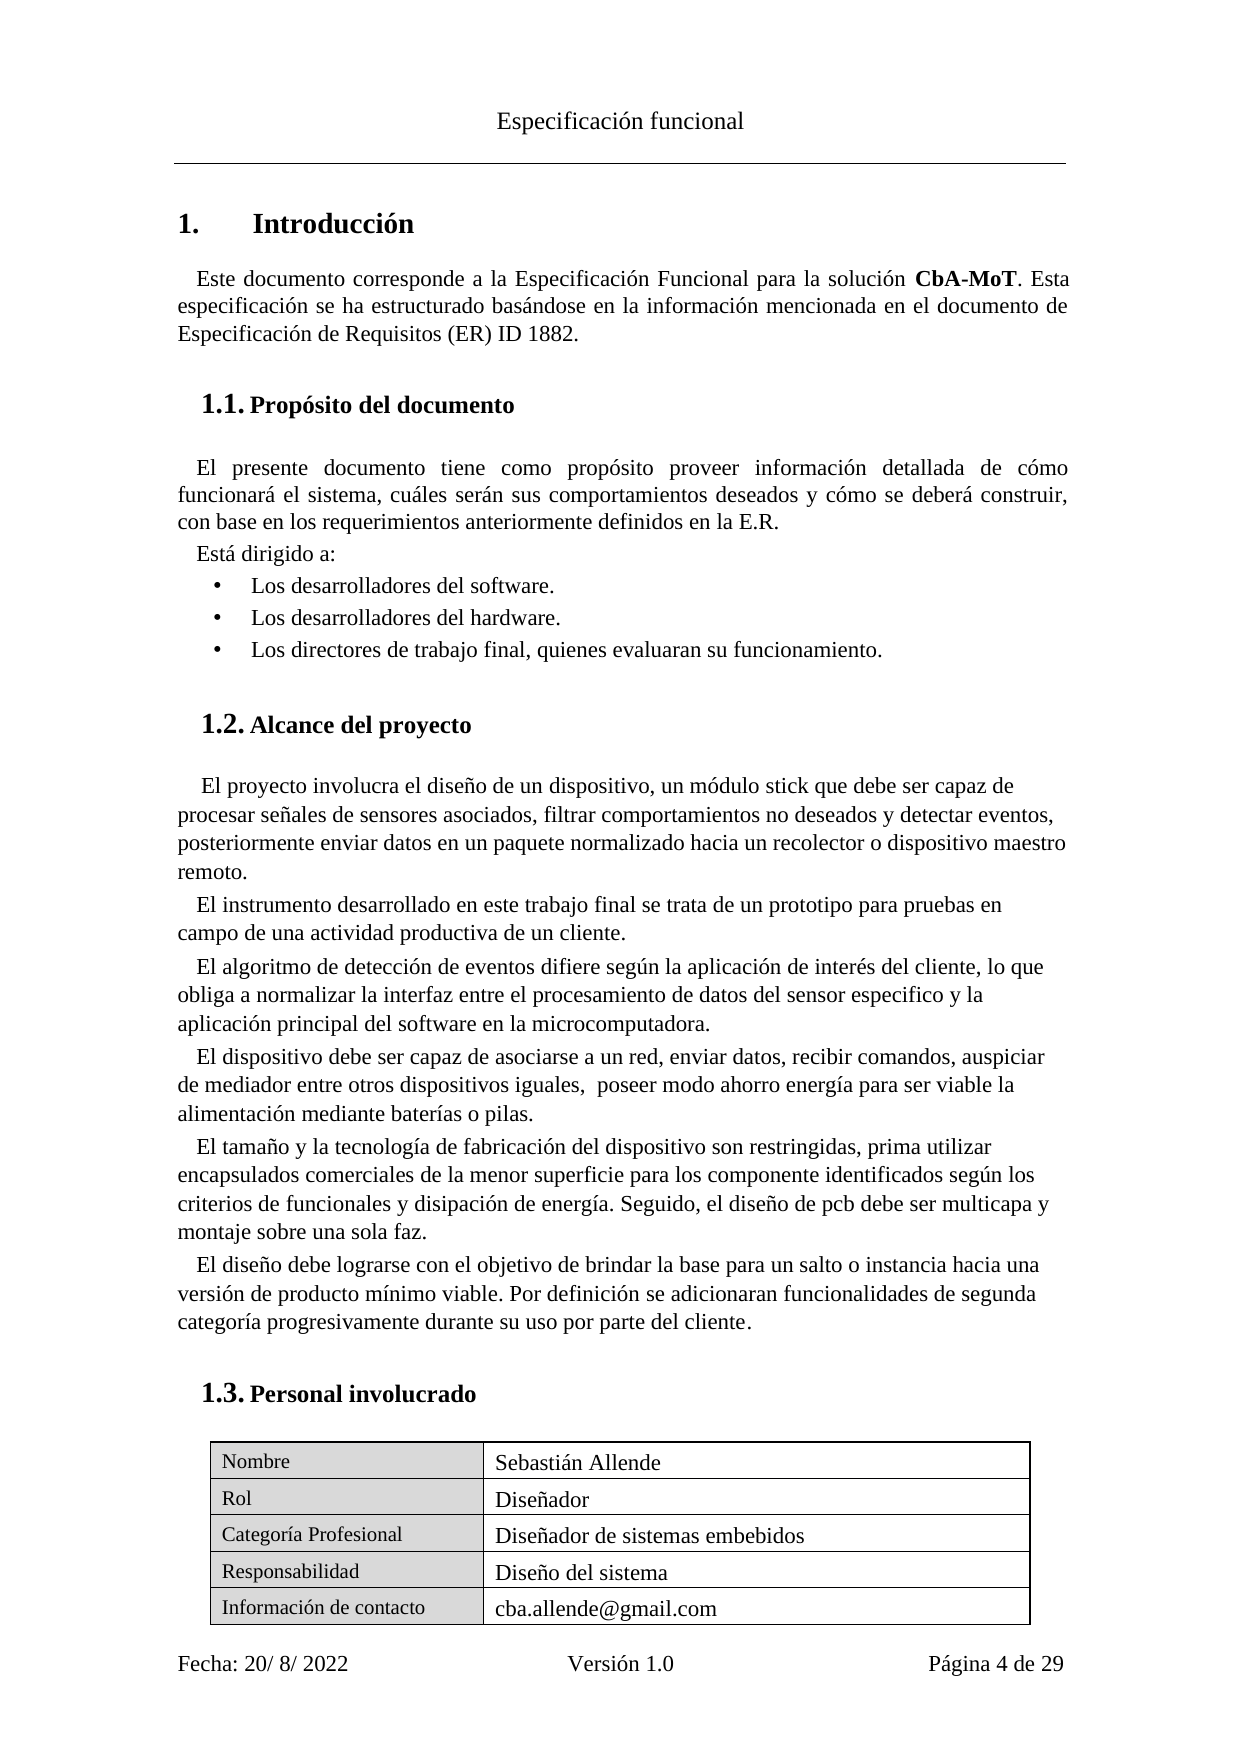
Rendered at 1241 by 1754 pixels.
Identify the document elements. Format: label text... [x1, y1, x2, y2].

text El algoritmo de detección de eventos difiere según la aplicación de interés del cliente, lo que obliga a normalizar la interfaz entre el procesamiento de datos del sensor especifico y la aplicación principal del software en la microcomputadora. [177, 953, 1070, 1036]
text El presente documento tiene como propósito proveer información detallada de cómo funcionará el sistema, cuáles serán sus comportamientos deseados y cómo se deberá construir, con base en los requerimientos anteriormente definidos en la E.R. [177, 454, 1070, 535]
subtitle Propósito del documento [201, 386, 1064, 419]
table_header Sebastián Allende [484, 1443, 1029, 1478]
subtitle Introducción [177, 206, 1070, 240]
subtitle Personal involucrado [201, 1375, 1064, 1408]
text El diseño debe lograrse con el objetivo de brindar la base para un salto o instancia hacia una versión de producto mínimo viable. Por definición se adicionaran funcionalidades de segunda categoría progresivamente durante su uso por parte del cliente. [177, 1251, 1070, 1335]
text El dispositivo debe ser capaz de asociarse a un red, enviar datos, recibir comandos, auspiciar de mediador entre otros dispositivos iguales, poseer modo ahorro energía para ser viable la alimentación mediante baterías o pilas. [177, 1043, 1070, 1126]
table_cell cba.allende@gmail.com [484, 1588, 1029, 1624]
text El tamaño y la tecnología de fabricación del dispositivo son restringidas, prima utilizar encapsulados comerciales de la menor superficie para los componente identificados según los criterios de funcionales y disipación de energía. Seguido, el diseño de pcb debe ser multicapa y montaje sobre una sola faz. [177, 1133, 1070, 1244]
table_cell Rol [211, 1479, 483, 1514]
table_cell Categoría Profesional [211, 1515, 483, 1551]
table_cell Diseño del sistema [484, 1552, 1029, 1587]
text Está dirigido a: [177, 540, 1070, 566]
table_header Nombre [211, 1443, 483, 1478]
table_cell Información de contacto [211, 1588, 483, 1624]
text Este documento corresponde a la Especificación Funcional para la solución CbA-MoT. Esta especificación se ha estructurado basándose en la información mencionada en el documento de Especificación de Requisitos (ER) ID 1882. [177, 266, 1070, 346]
subtitle Alcance del proyecto [201, 706, 1064, 739]
list Los desarrolladores del hardware. [213, 604, 1070, 631]
text El instrumento desarrollado en este trabajo final se trata de un prototipo para pruebas en campo de una actividad productiva de un cliente. [177, 891, 1070, 946]
text El proyecto involucra el diseño de un dispositivo, un módulo stick que debe ser capaz de procesar señales de sensores asociados, filtrar comportamientos no deseados y detectar eventos, posteriormente enviar datos en un paquete normalizado hacia un recolector o dispositivo maestro remoto. [177, 772, 1070, 884]
list Los directores de trabajo final, quienes evaluaran su funcionamiento. [213, 636, 1070, 663]
list Los desarrolladores del software. [213, 572, 1070, 598]
table_cell Responsabilidad [211, 1552, 483, 1587]
table_cell Diseñador de sistemas embebidos [484, 1515, 1029, 1551]
table_cell Diseñador [484, 1479, 1029, 1514]
